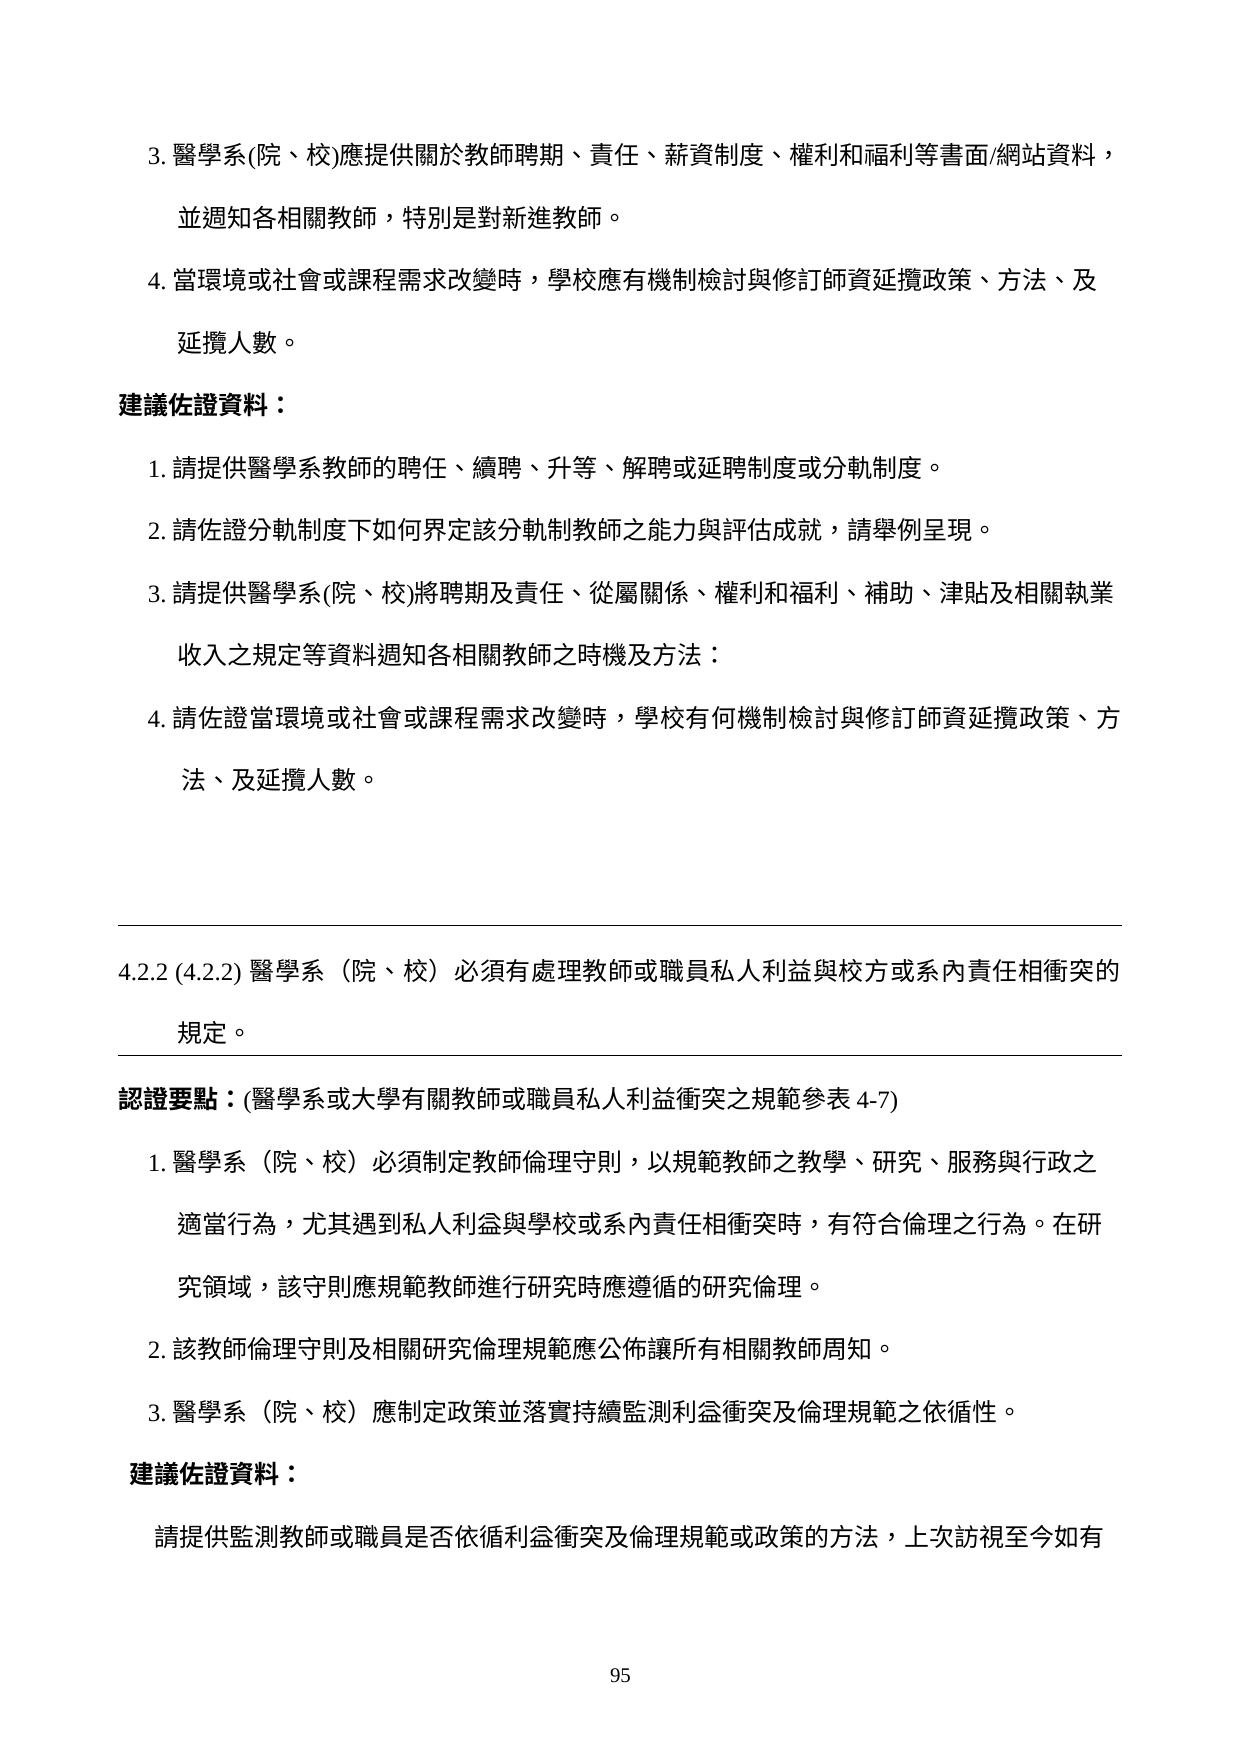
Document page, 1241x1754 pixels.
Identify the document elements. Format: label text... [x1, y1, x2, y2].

list 請提供醫學系(院、校)將聘期及責任、從屬關係、權利和福利、補助、津貼及相關執業收入之規定等資料週知各相關教師之時機及方法： [148, 550, 1122, 675]
list 醫學系（院、校）應制定政策並落實持續監測利益衝突及倫理規範之依循性。 [148, 1368, 1122, 1431]
text 建議佐證資料： [129, 1431, 1122, 1493]
text 建議佐證資料： [118, 362, 1122, 425]
text 請提供監測教師或職員是否依循利益衝突及倫理規範或政策的方法，上次訪視至今如有 [129, 1493, 1122, 1556]
list 當環境或社會或課程需求改變時，學校應有機制檢討與修訂師資延攬政策、方法、及延攬人數。 [148, 237, 1122, 362]
list 醫學系（院、校）必須制定教師倫理守則，以規範教師之教學、研究、服務與行政之適當行為，尤其遇到私人利益與學校或系內責任相衝突時，有符合倫理之行為。在研究領域，該守則應規範教師進行研究時應遵循的研究倫理。 [148, 1118, 1122, 1306]
list 請佐證當環境或社會或課程需求改變時，學校有何機制檢討與修訂師資延攬政策、方法、及延攬人數。 [147, 675, 1122, 800]
text 4.2.2 (4.2.2) 醫學系（院、校）必須有處理教師或職員私人利益與校方或系內責任相衝突的規定。 [118, 926, 1122, 1055]
list 醫學系(院、校)應提供關於教師聘期、責任、薪資制度、權利和福利等書面/網站資料，並週知各相關教師，特別是對新進教師。 [148, 112, 1122, 237]
list 該教師倫理守則及相關研究倫理規範應公佈讓所有相關教師周知。 [148, 1306, 1122, 1368]
list 請佐證分軌制度下如何界定該分軌制教師之能力與評估成就，請舉例呈現。 [148, 487, 1122, 550]
list 請提供醫學系教師的聘任、續聘、升等、解聘或延聘制度或分軌制度。 [148, 425, 1122, 487]
text 認證要點：(醫學系或大學有關教師或職員私人利益衝突之規範參表4-7) [118, 1056, 1122, 1118]
